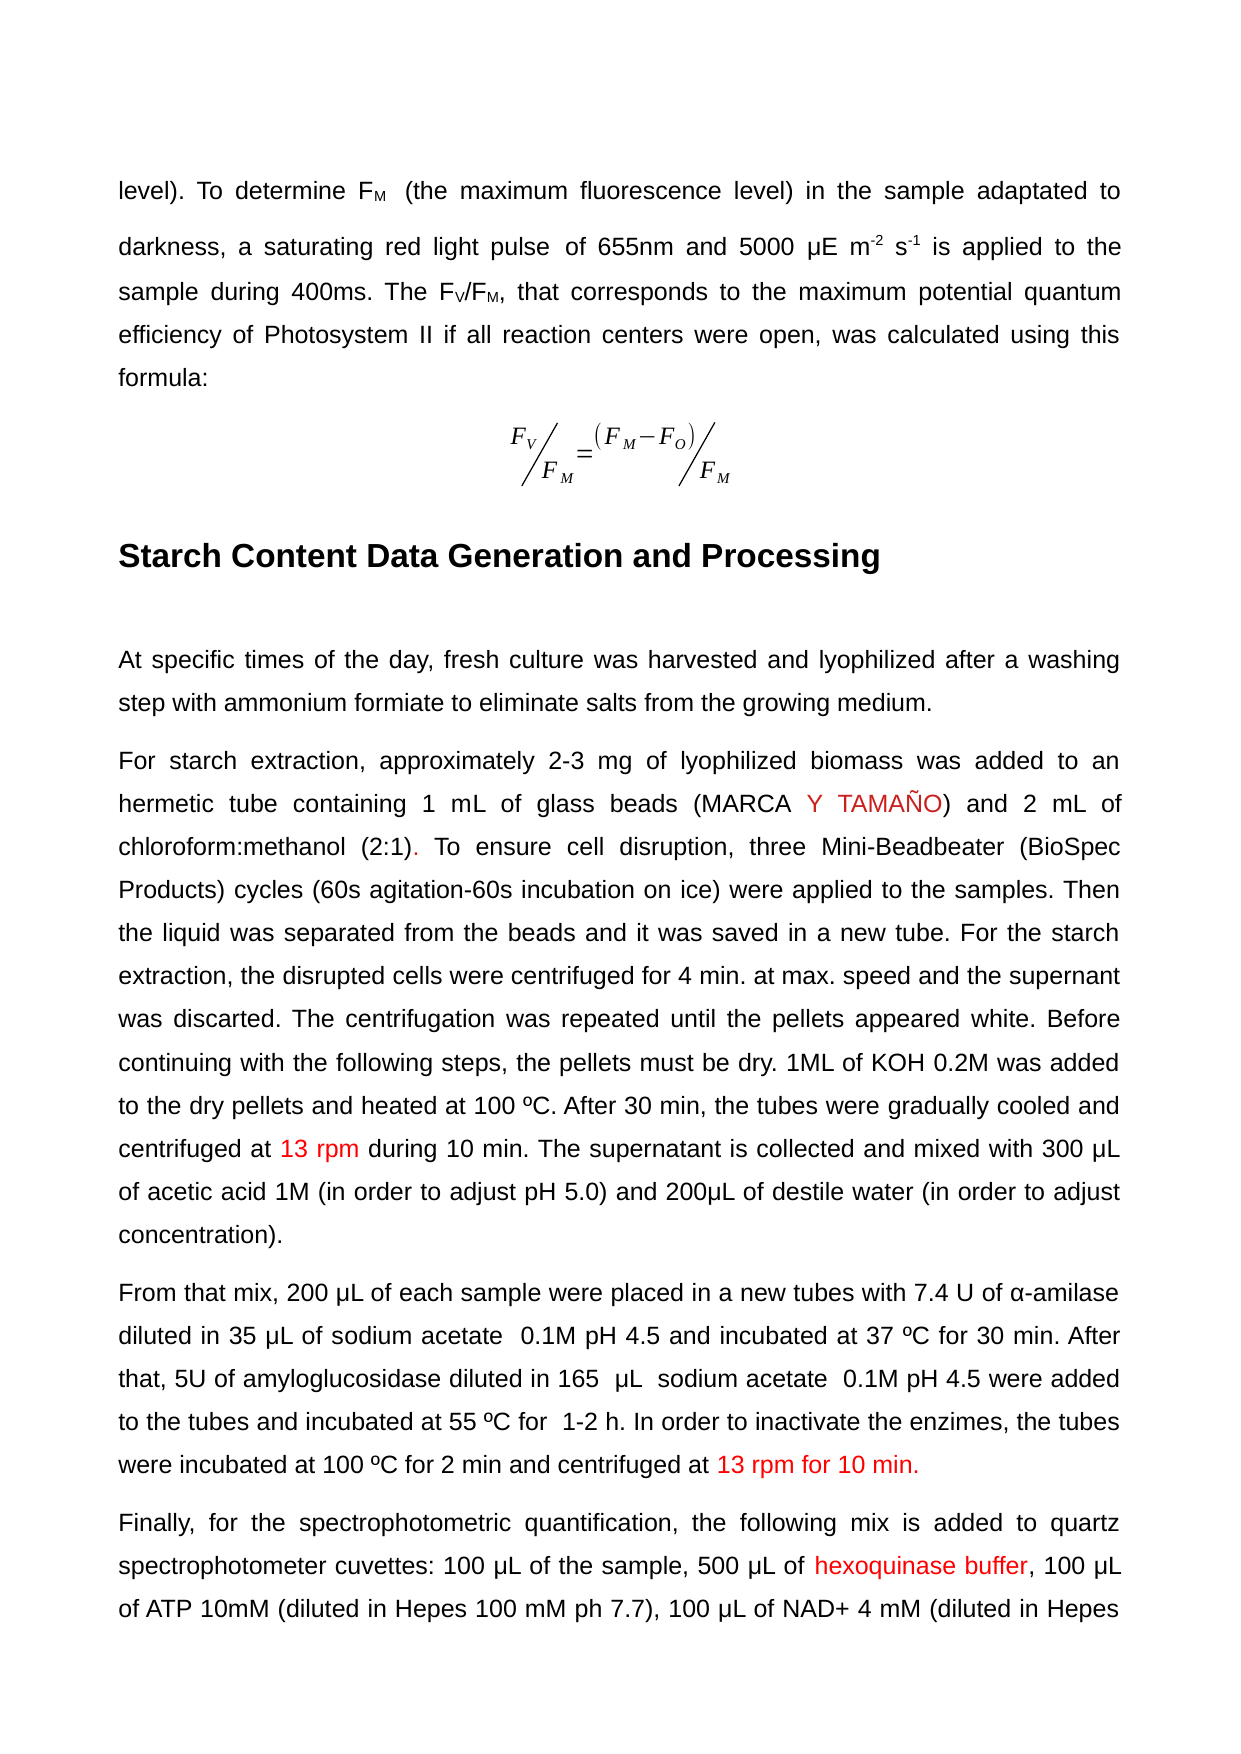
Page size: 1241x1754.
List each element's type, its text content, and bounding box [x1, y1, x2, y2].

text At specific times of the day, fresh culture was harvested and lyophilized after a washing step with ammonium formiate to eliminate salts from the growing medium. [118, 645, 1122, 717]
text For starch extraction, approximately 2-3 mg of lyophilized biomass was added to an hermetic tube containing 1 mL of glass beads (MARCA Y TAMAÑO) and 2 mL of chloroform:methanol (2:1). To ensure cell disruption, three Mini-Beadbeater (BioSpec Products) cycles (60s agitation-60s incubation on ice) were applied to the samples. Then the liquid was separated from the beads and it was saved in a new tube. For the starch extraction, the disrupted cells were centrifuged for 4 min. at max. speed and the supernant was discarted. The centrifugation was repeated until the pellets appeared white. Before continuing with the following steps, the pellets must be dry. 1ML of KOH 0.2M was added to the dry pellets and heated at 100 ºC. After 30 min, the tubes were gradually cooled and centrifuged at 13 rpm during 10 min. The supernatant is collected and mixed with 300 μL of acetic acid 1M (in order to adjust pH 5.0) and 200μL of destile water (in order to adjust concentration). [118, 746, 1122, 1249]
subtitle Starch Content Data Generation and Processing [118, 536, 1122, 575]
text From that mix, 200 μL of each sample were placed in a new tubes with 7.4 U of α-amilase diluted in 35 μL of sodium acetate 0.1M pH 4.5 and incubated at 37 ºC for 30 min. After that, 5U of amyloglucosidase diluted in 165 μL sodium acetate 0.1M pH 4.5 were added to the tubes and incubated at 55 ºC for 1-2 h. In order to inactivate the enzimes, the tubes were incubated at 100 ºC for 2 min and centrifuged at 13 rpm for 10 min. [118, 1278, 1122, 1479]
text Finally, for the spectrophotometric quantification, the following mix is added to quartz spectrophotometer cuvettes: 100 μL of the sample, 500 μL of hexoquinase buffer, 100 μL of ATP 10mM (diluted in Hepes 100 mM ph 7.7), 100 μL of NAD+ 4 mM (diluted in Hepes [118, 1508, 1122, 1623]
text level). To determine FM (the maximum fluorescence level) in the sample adaptated to darkness, a saturating red light pulse of 655nm and 5000 μE m-2 s-1 is applied to the sample during 400ms. The FV/FM, that corresponds to the maximum potential quantum efficiency of Photosystem II if all reaction centers were open, was calculated using this formula: [118, 176, 1122, 392]
